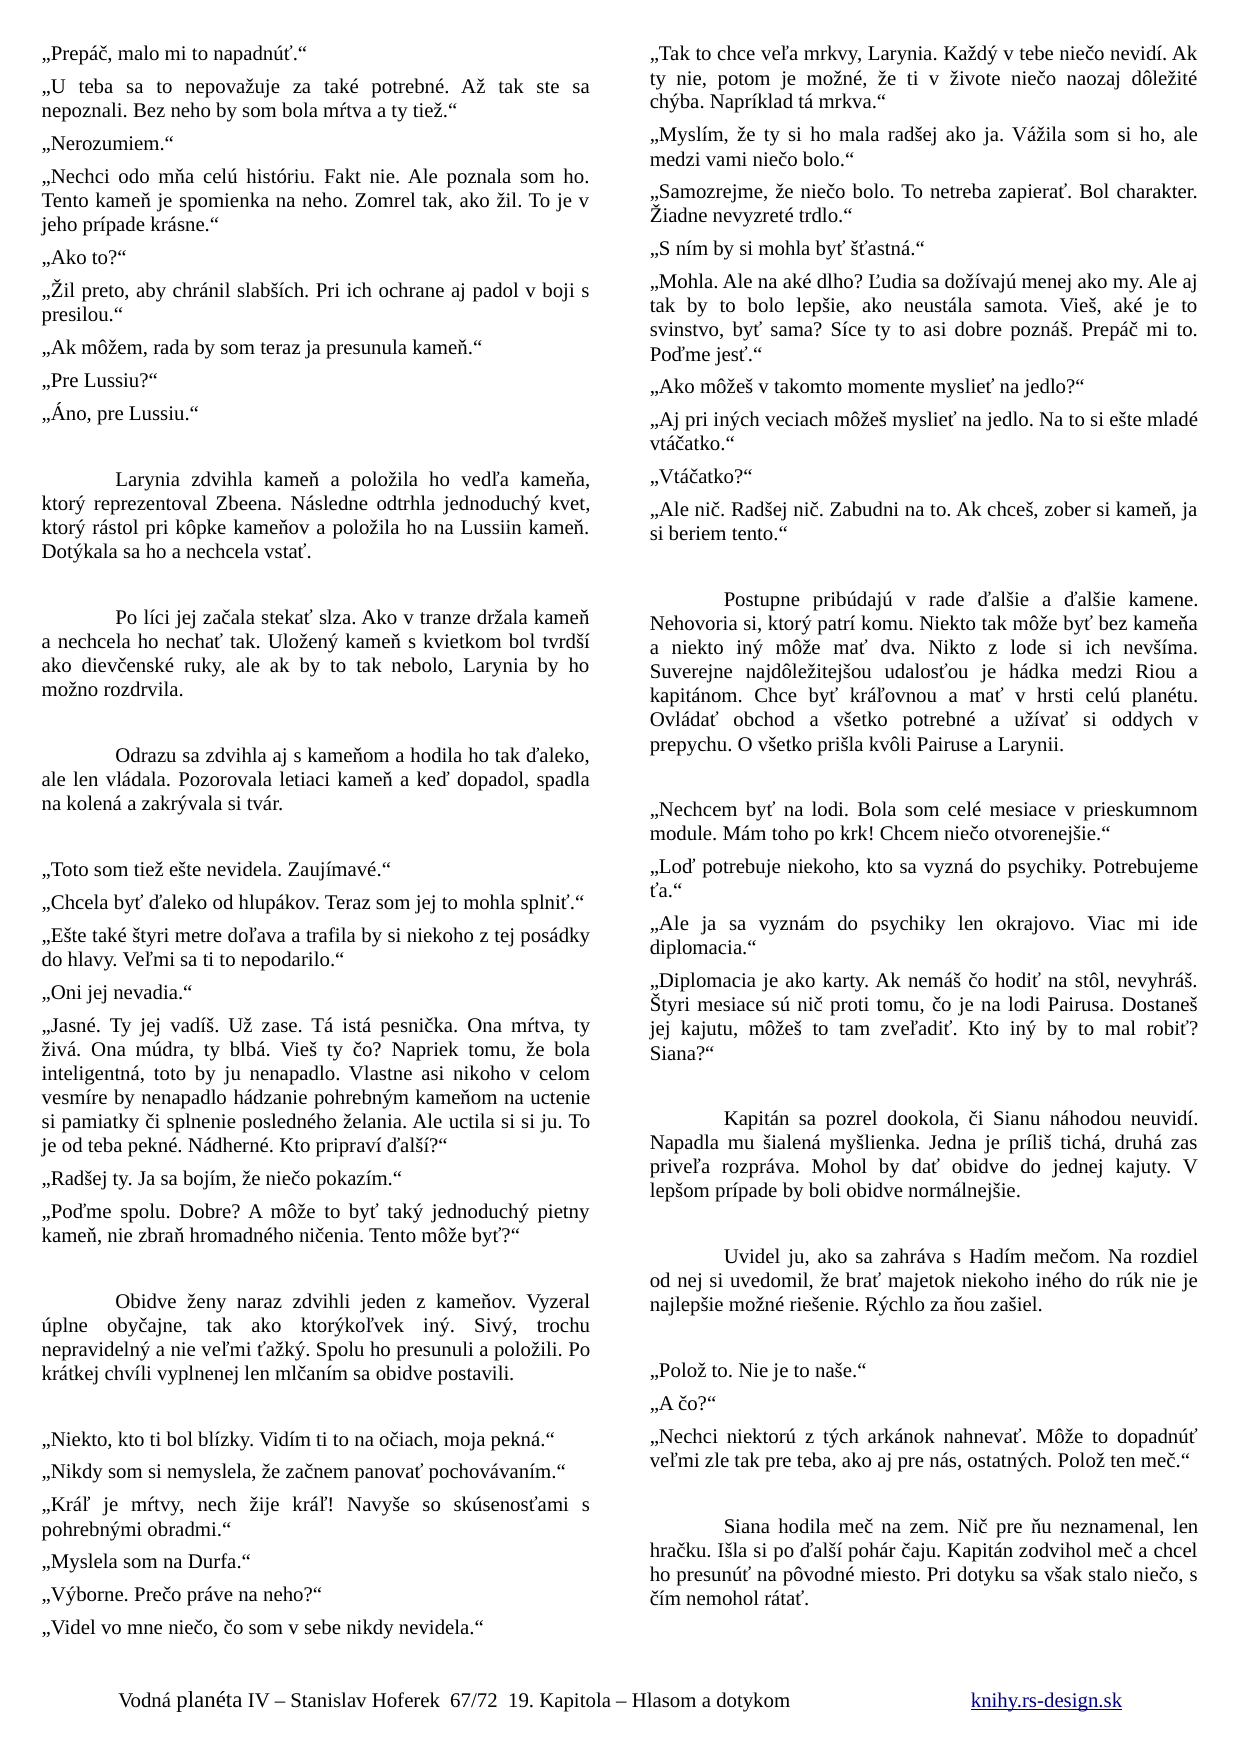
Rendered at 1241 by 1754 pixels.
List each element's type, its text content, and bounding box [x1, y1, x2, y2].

text „Ale nič. Radšej nič. Zabudni na to. Ak chceš, zober si kameň, ja si beriem tento.“ [649, 497, 1199, 545]
text „Diplomacia je ako karty. Ak nemáš čo hodiť na stôl, nevyhráš. Štyri mesiace sú nič proti tomu, čo je na lodi Pairusa. Dostaneš jej kajutu, môžeš to tam zveľadiť. Kto iný by to mal robiť? Siana?“ [649, 968, 1199, 1064]
text „Radšej ty. Ja sa bojím, že niečo pokazím.“ [41, 1166, 591, 1190]
text „Kráľ je mŕtvy, nech žije kráľ! Navyše so skúsenosťami s pohrebnými obradmi.“ [41, 1492, 591, 1541]
text „Myslela som na Durfa.“ [41, 1549, 591, 1573]
text „Ak môžem, rada by som teraz ja presunula kameň.“ [41, 335, 591, 359]
text „Poďme spolu. Dobre? A môže to byť taký jednoduchý pietny kameň, nie zbraň hromadného ničenia. Tento môže byť?“ [41, 1199, 591, 1247]
text Odrazu sa zdvihla aj s kameňom a hodila ho tak ďaleko, ale len vládala. Pozorovala letiaci kameň a keď dopadol, spadla na kolená a zakrývala si tvár. [41, 743, 591, 815]
text „Žil preto, aby chránil slabších. Pri ich ochrane aj padol v boji s presilou.“ [41, 278, 591, 326]
text „Nikdy som si nemyslela, že začnem panovať pochovávaním.“ [41, 1459, 591, 1483]
text „U teba sa to nepovažuje za také potrebné. Až tak ste sa nepoznali. Bez neho by som bola mŕtva a ty tiež.“ [41, 74, 591, 122]
text Obidve ženy naraz zdvihli jeden z kameňov. Vyzeral úplne obyčajne, tak ako ktorýkoľvek iný. Sivý, trochu nepravidelný a nie veľmi ťažký. Spolu ho presunuli a položili. Po krátkej chvíli vyplnenej len mlčaním sa obidve postavili. [41, 1288, 591, 1385]
text „Niekto, kto ti bol blízky. Vidím ti to na očiach, moja pekná.“ [41, 1427, 591, 1451]
text „Áno, pre Lussiu.“ [41, 401, 591, 425]
text „Loď potrebuje niekoho, kto sa vyzná do psychiky. Potrebujeme ťa.“ [649, 854, 1199, 902]
text „Pre Lussiu?“ [41, 368, 591, 392]
text „Ale ja sa vyznám do psychiky len okrajovo. Viac mi ide diplomacia.“ [649, 911, 1199, 959]
text „Jasné. Ty jej vadíš. Už zase. Tá istá pesnička. Ona mŕtva, ty živá. Ona múdra, ty blbá. Vieš ty čo? Napriek tomu, že bola inteligentná, toto by ju nenapadlo. Vlastne asi nikoho v celom vesmíre by nenapadlo hádzanie pohrebným kameňom na uctenie si pamiatky či splnenie posledného želania. Ale uctila si si ju. To je od teba pekné. Nádherné. Kto pripraví ďalší?“ [41, 1012, 591, 1157]
text „Mohla. Ale na aké dlho? Ľudia sa dožívajú menej ako my. Ale aj tak by to bolo lepšie, ako neustála samota. Vieš, aké je to svinstvo, byť sama? Síce ty to asi dobre poznáš. Prepáč mi to. Poďme jesť.“ [649, 269, 1199, 366]
text „Polož to. Nie je to naše.“ [649, 1358, 1199, 1382]
text Larynia zdvihla kameň a položila ho vedľa kameňa, ktorý reprezentoval Zbeena. Následne odtrhla jednoduchý kvet, ktorý rástol pri kôpke kameňov a položila ho na Lussiin kameň. Dotýkala sa ho a nechcela vstať. [41, 467, 591, 563]
text „Oni jej nevadia.“ [41, 979, 591, 1004]
text „Myslím, že ty si ho mala radšej ako ja. Vážila som si ho, ale medzi vami niečo bolo.“ [649, 122, 1199, 171]
text „Toto som tiež ešte nevidela. Zaujímavé.“ [41, 857, 591, 881]
text „Ako to?“ [41, 245, 591, 269]
text „Samozrejme, že niečo bolo. To netreba zapierať. Bol charakter. Žiadne nevyzreté trdlo.“ [649, 179, 1199, 227]
text Po líci jej začala stekať slza. Ako v tranze držala kameň a nechcela ho nechať tak. Uložený kameň s kvietkom bol tvrdší ako dievčenské ruky, ale ak by to tak nebolo, Larynia by ho možno rozdrvila. [41, 605, 591, 701]
text „A čo?“ [649, 1391, 1199, 1415]
text Kapitán sa pozrel dookola, či Sianu náhodou neuvidí. Napadla mu šialená myšlienka. Jedna je príliš tichá, druhá zas priveľa rozpráva. Mohol by dať obidve do jednej kajuty. V lepšom prípade by boli obidve normálnejšie. [649, 1106, 1199, 1202]
text „Nerozumiem.“ [41, 131, 591, 155]
text „Vtáčatko?“ [649, 464, 1199, 488]
text „Chcela byť ďaleko od hlupákov. Teraz som jej to mohla splniť.“ [41, 890, 591, 914]
text „Tak to chce veľa mrkvy, Larynia. Každý v tebe niečo nevidí. Ak ty nie, potom je možné, že ti v živote niečo naozaj dôležité chýba. Napríklad tá mrkva.“ [649, 41, 1199, 113]
text „Ešte také štyri metre doľava a trafila by si niekoho z tej posádky do hlavy. Veľmi sa ti to nepodarilo.“ [41, 923, 591, 971]
text Postupne pribúdajú v rade ďalšie a ďalšie kamene. Nehovoria si, ktorý patrí komu. Niekto tak môže byť bez kameňa a niekto iný môže mať dva. Nikto z lode si ich nevšíma. Suverejne najdôležitejšou udalosťou je hádka medzi Riou a kapitánom. Chce byť kráľovnou a mať v hrsti celú planétu. Ovládať obchod a všetko potrebné a užívať si oddych v prepychu. O všetko prišla kvôli Pairuse a Larynii. [649, 587, 1199, 756]
text „Prepáč, malo mi to napadnúť.“ [41, 41, 591, 65]
text „Nechci niektorú z tých arkánok nahnevať. Môže to dopadnúť veľmi zle tak pre teba, ako aj pre nás, ostatných. Polož ten meč.“ [649, 1424, 1199, 1472]
text „Výborne. Prečo práve na neho?“ [41, 1582, 591, 1606]
text „Nechci odo mňa celú históriu. Fakt nie. Ale poznala som ho. Tento kameň je spomienka na neho. Zomrel tak, ako žil. To je v jeho prípade krásne.“ [41, 164, 591, 236]
text „S ním by si mohla byť šťastná.“ [649, 236, 1199, 260]
text Siana hodila meč na zem. Nič pre ňu neznamenal, len hračku. Išla si po ďalší pohár čaju. Kapitán zodvihol meč a chcel ho presunúť na pôvodné miesto. Pri dotyku sa však stalo niečo, s čím nemohol rátať. [649, 1514, 1199, 1610]
text „Aj pri iných veciach môžeš myslieť na jedlo. Na to si ešte mladé vtáčatko.“ [649, 407, 1199, 455]
text „Nechcem byť na lodi. Bola som celé mesiace v prieskumnom module. Mám toho po krk! Chcem niečo otvorenejšie.“ [649, 797, 1199, 845]
text „Ako môžeš v takomto momente myslieť na jedlo?“ [649, 374, 1199, 398]
text „Videl vo mne niečo, čo som v sebe nikdy nevidela.“ [41, 1615, 591, 1639]
text Uvidel ju, ako sa zahráva s Hadím mečom. Na rozdiel od nej si uvedomil, že brať majetok niekoho iného do rúk nie je najlepšie možné riešenie. Rýchlo za ňou zašiel. [649, 1244, 1199, 1316]
